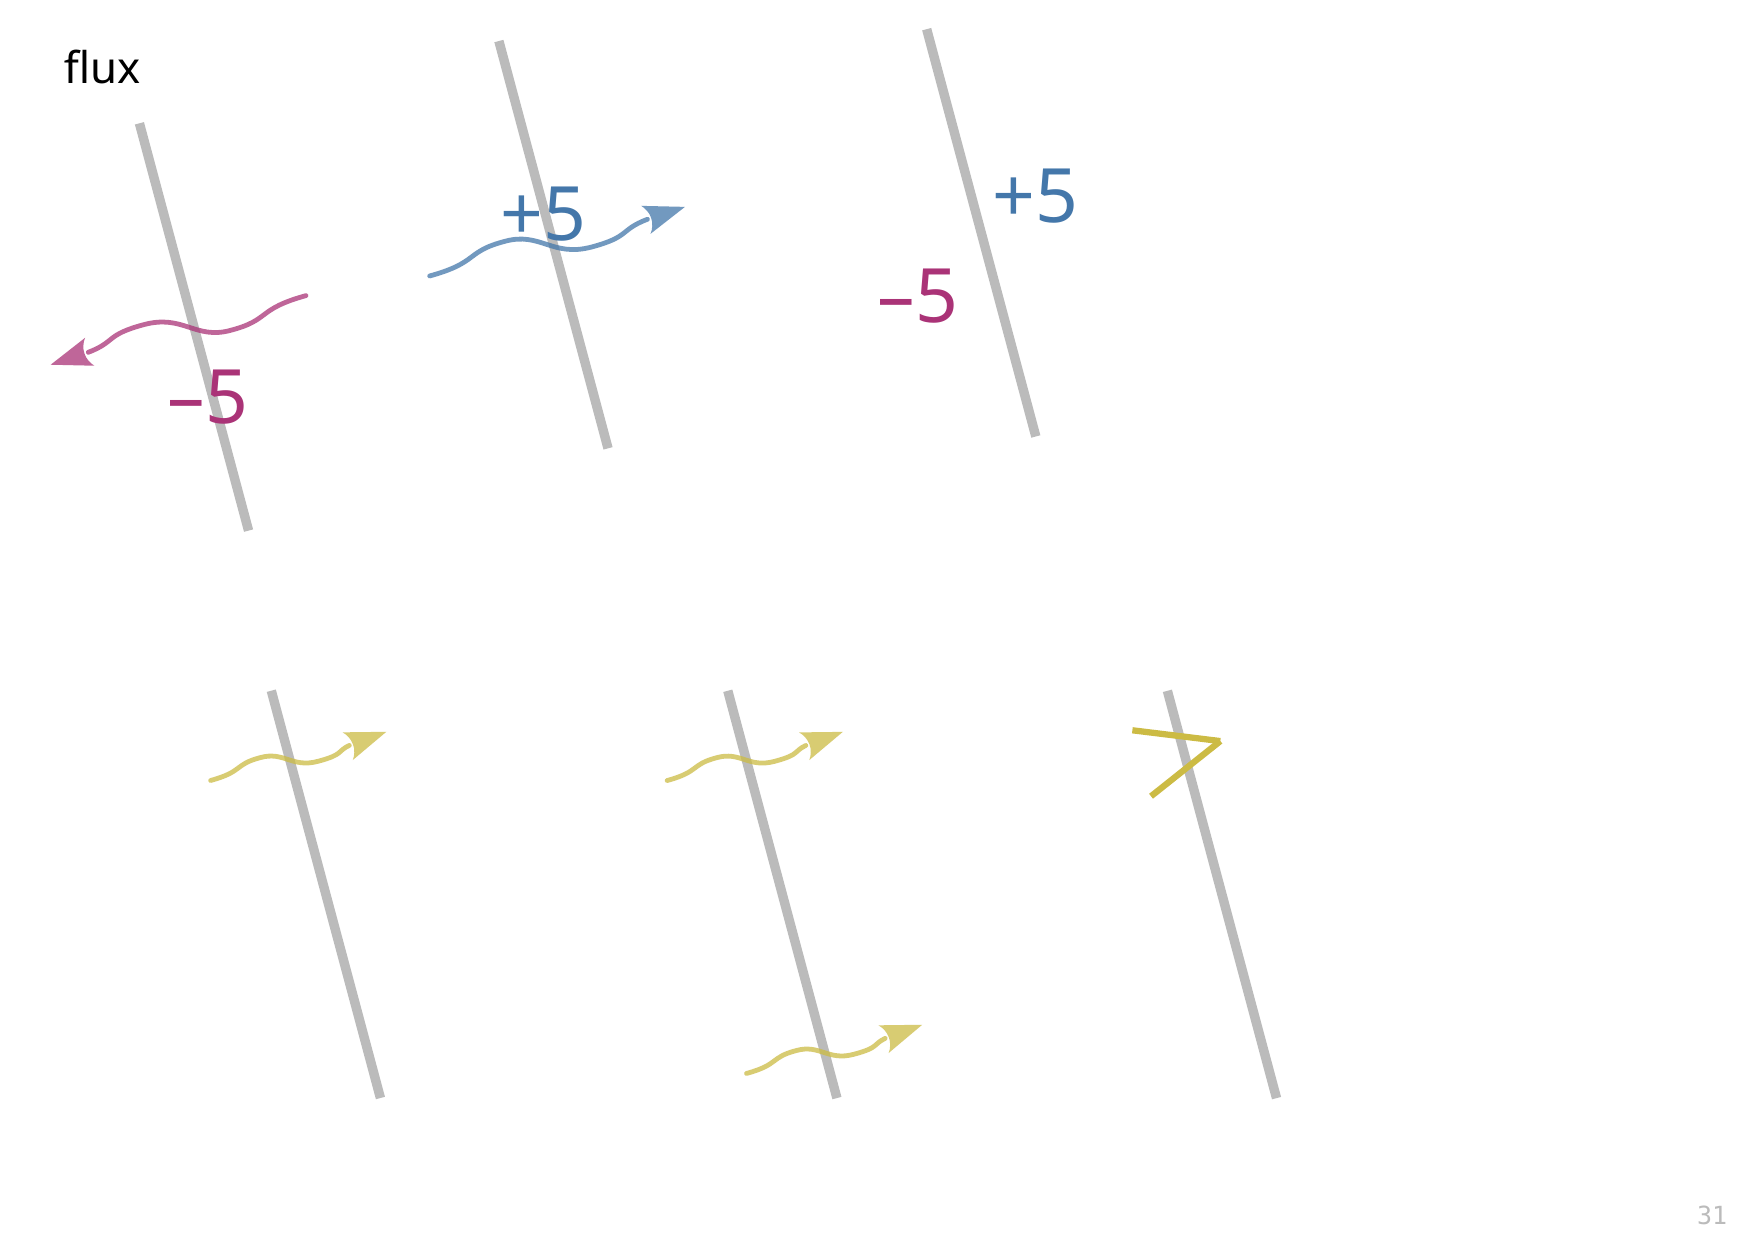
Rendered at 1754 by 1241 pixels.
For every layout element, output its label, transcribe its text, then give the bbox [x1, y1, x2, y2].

text_box flux [49, 29, 155, 89]
text_box +5 [485, 152, 598, 243]
text_box –5 [152, 335, 258, 426]
text_box +5 [978, 134, 1091, 225]
text_box –5 [862, 234, 968, 325]
